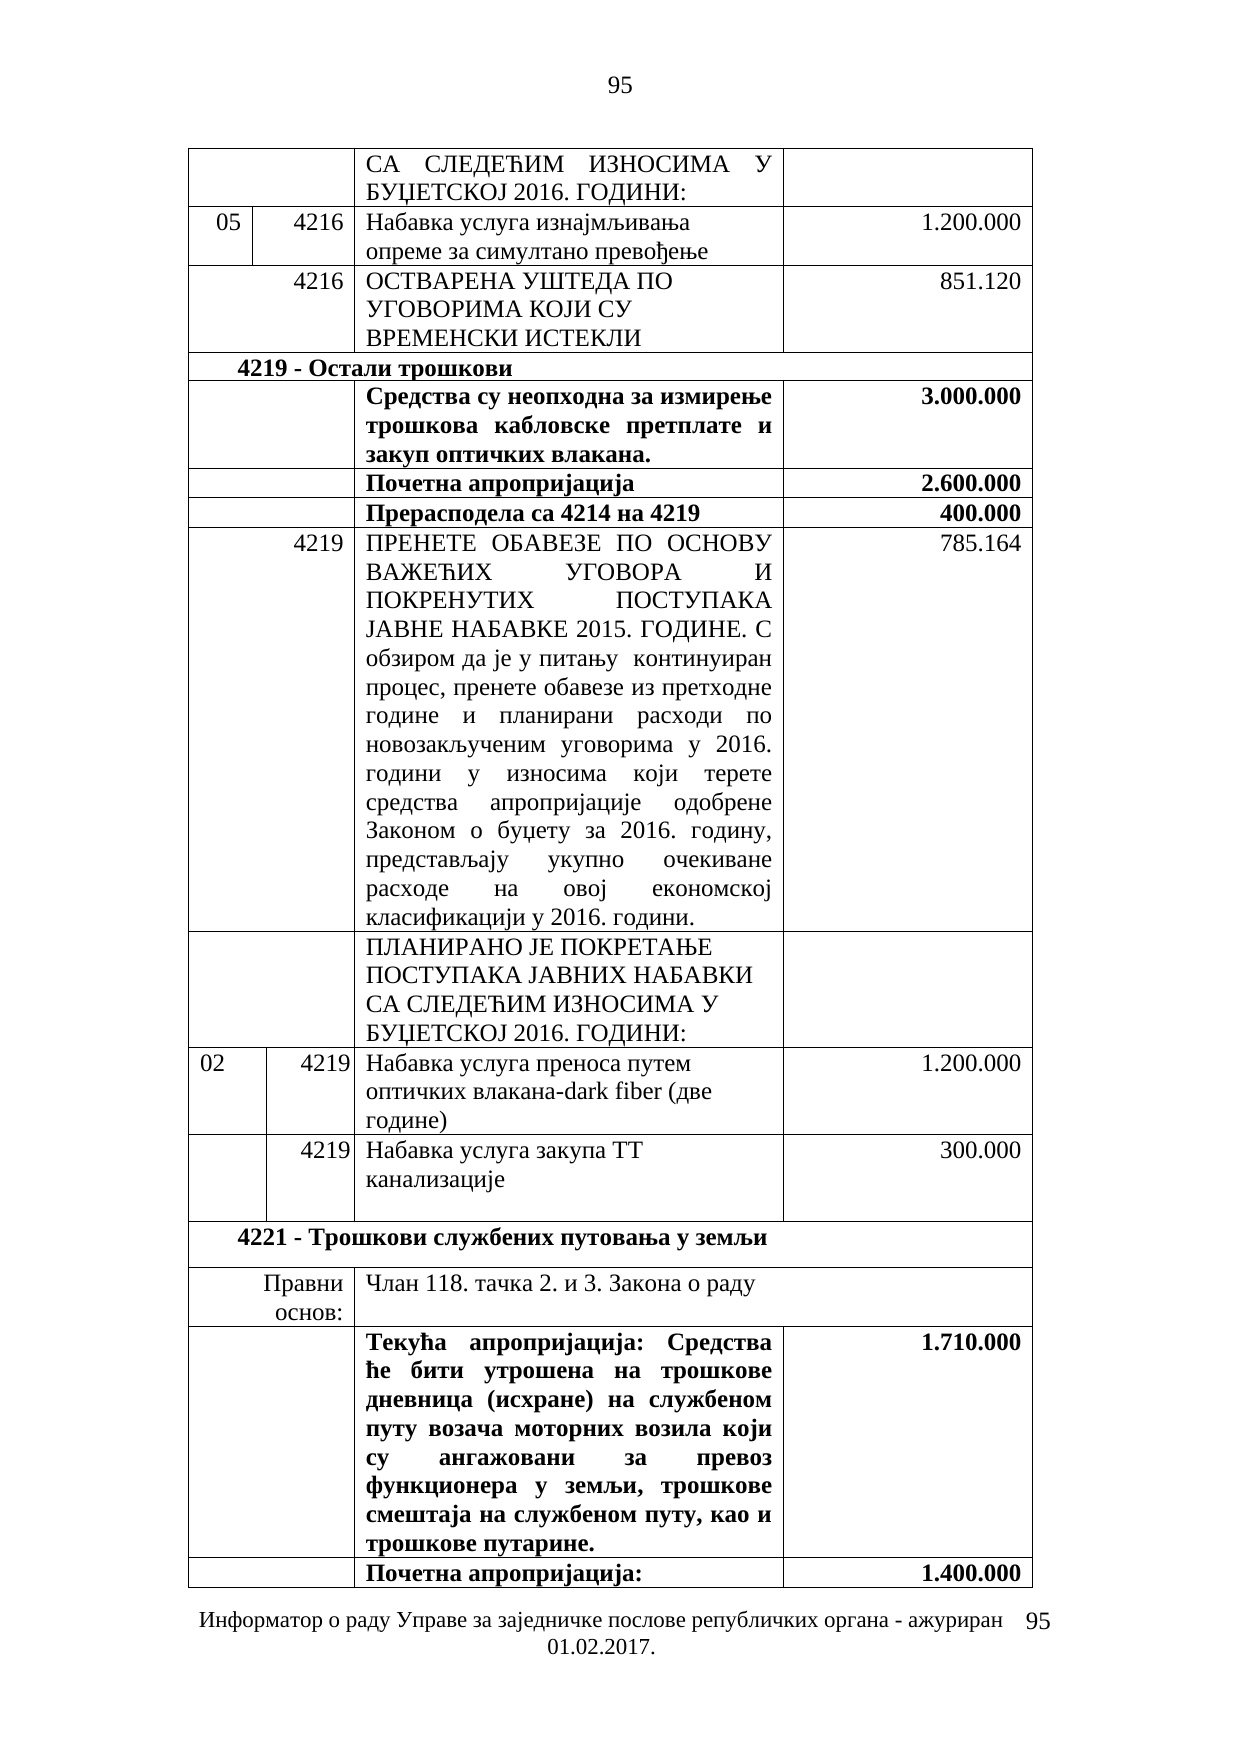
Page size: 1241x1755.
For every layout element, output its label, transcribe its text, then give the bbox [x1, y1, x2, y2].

table_cell Текућа апропријација: Средства ће бити утрошена на трошкове дневница (исхране) на службеном путу возача моторних возила који су ангажовани за превоз функционера у земљи, трошкове смештаја на службеном путу, као и трошкове путарине. [355, 1327, 783, 1557]
table_cell [1033, 148, 1074, 206]
table_cell [1033, 352, 1074, 380]
table_cell 1.200.000 [784, 207, 1032, 265]
table_cell [1033, 1134, 1074, 1221]
table_cell [189, 932, 354, 1047]
table_cell [189, 149, 354, 206]
table_cell ПЛАНИРАНО ЈЕ ПОКРЕТАЊЕ ПОСТУПАКА ЈАВНИХ НАБАВКИ СА СЛЕДЕЋИМ ИЗНОСИМА У БУЏЕТСКОЈ 2016. ГОДИНИ: [355, 932, 783, 1047]
table_cell [189, 1558, 354, 1587]
table_cell Прерасподела са 4214 на 4219 [355, 498, 783, 527]
table_cell 1.200.000 [784, 1048, 1032, 1134]
table_cell [1033, 527, 1074, 931]
table_cell [189, 1327, 354, 1557]
table_cell [189, 1135, 266, 1221]
table_cell 4216 [253, 207, 354, 265]
table_cell [189, 381, 354, 467]
table_cell Набавка услуга преноса путем оптичких влакана-dark fiber (две године) [355, 1048, 783, 1134]
table_cell СА СЛЕДЕЋИМ ИЗНОСИМА У БУЏЕТСКОЈ 2016. ГОДИНИ: [355, 149, 783, 206]
table_cell 02 [189, 1048, 266, 1134]
table_cell 1.710.000 [784, 1327, 1032, 1557]
table_cell 4216 [189, 266, 354, 352]
table_cell 4219 [267, 1135, 354, 1221]
table_cell 1.400.000 [784, 1558, 1032, 1587]
table_cell [784, 149, 1032, 206]
table_cell Средства су неопходна за измирење трошкова кабловске претплате и закуп оптичких влакана. [355, 381, 783, 467]
table_cell Члан 118. тачка 2. и 3. Закона о раду [355, 1268, 1032, 1326]
table_cell 400.000 [784, 498, 1032, 527]
table_cell ОСТВАРЕНА УШТЕДА ПО УГОВОРИМА КОЈИ СУ ВРЕМЕНСКИ ИСТЕКЛИ [355, 266, 783, 352]
table_cell 300.000 [784, 1135, 1032, 1221]
table_cell [1033, 468, 1074, 497]
table_cell 3.000.000 [784, 381, 1032, 467]
table_cell [189, 498, 354, 527]
table_cell [1033, 265, 1074, 352]
table_cell 4219 [267, 1048, 354, 1134]
table_cell [1033, 931, 1074, 1047]
table_cell ПРЕНЕТЕ ОБАВЕЗЕ ПО ОСНОВУ ВАЖЕЋИХ УГОВОРА И ПОКРЕНУТИХ ПОСТУПАКА ЈАВНЕ НАБАВКЕ 2015. ГОДИНЕ. С обзиром да је у питању континуиран процес, пренете обавезе из претходне године и планирани расходи по новозакљученим уговорима у 2016. години у износима који терете средства апропријације одобрене Законом о буџету за 2016. годину, представљају укупно очекиване расходе на овој економској класификацији у 2016. години. [355, 528, 783, 931]
table_cell [1033, 1326, 1074, 1557]
table_cell [1033, 1221, 1074, 1267]
table_cell 05 [189, 207, 252, 265]
table_cell 4221 - Трошкови службених путовања у земљи [189, 1222, 1032, 1267]
table_cell [1033, 497, 1074, 527]
table_cell [189, 469, 354, 497]
table_cell Почетна апропријација [355, 469, 783, 497]
table_cell 4219 - Остали трошкови [189, 353, 1032, 380]
table_cell [1033, 1267, 1074, 1326]
table_cell [1033, 1557, 1074, 1587]
table_cell 785.164 [784, 528, 1032, 931]
table_cell [1033, 206, 1074, 265]
table_cell Набавка услуга изнајмљивања опреме за симултано превођење [355, 207, 783, 265]
table_cell [1033, 380, 1074, 467]
table_cell Почетна апропријација: [355, 1558, 783, 1587]
table_cell 4219 [189, 528, 354, 931]
table_cell Набавка услуга закупа ТТ канализације [355, 1135, 783, 1221]
table_cell 2.600.000 [784, 469, 1032, 497]
table_cell [784, 932, 1032, 1047]
table_cell Правни основ: [189, 1268, 354, 1326]
table_cell [1033, 1047, 1074, 1134]
table_cell 851.120 [784, 266, 1032, 352]
